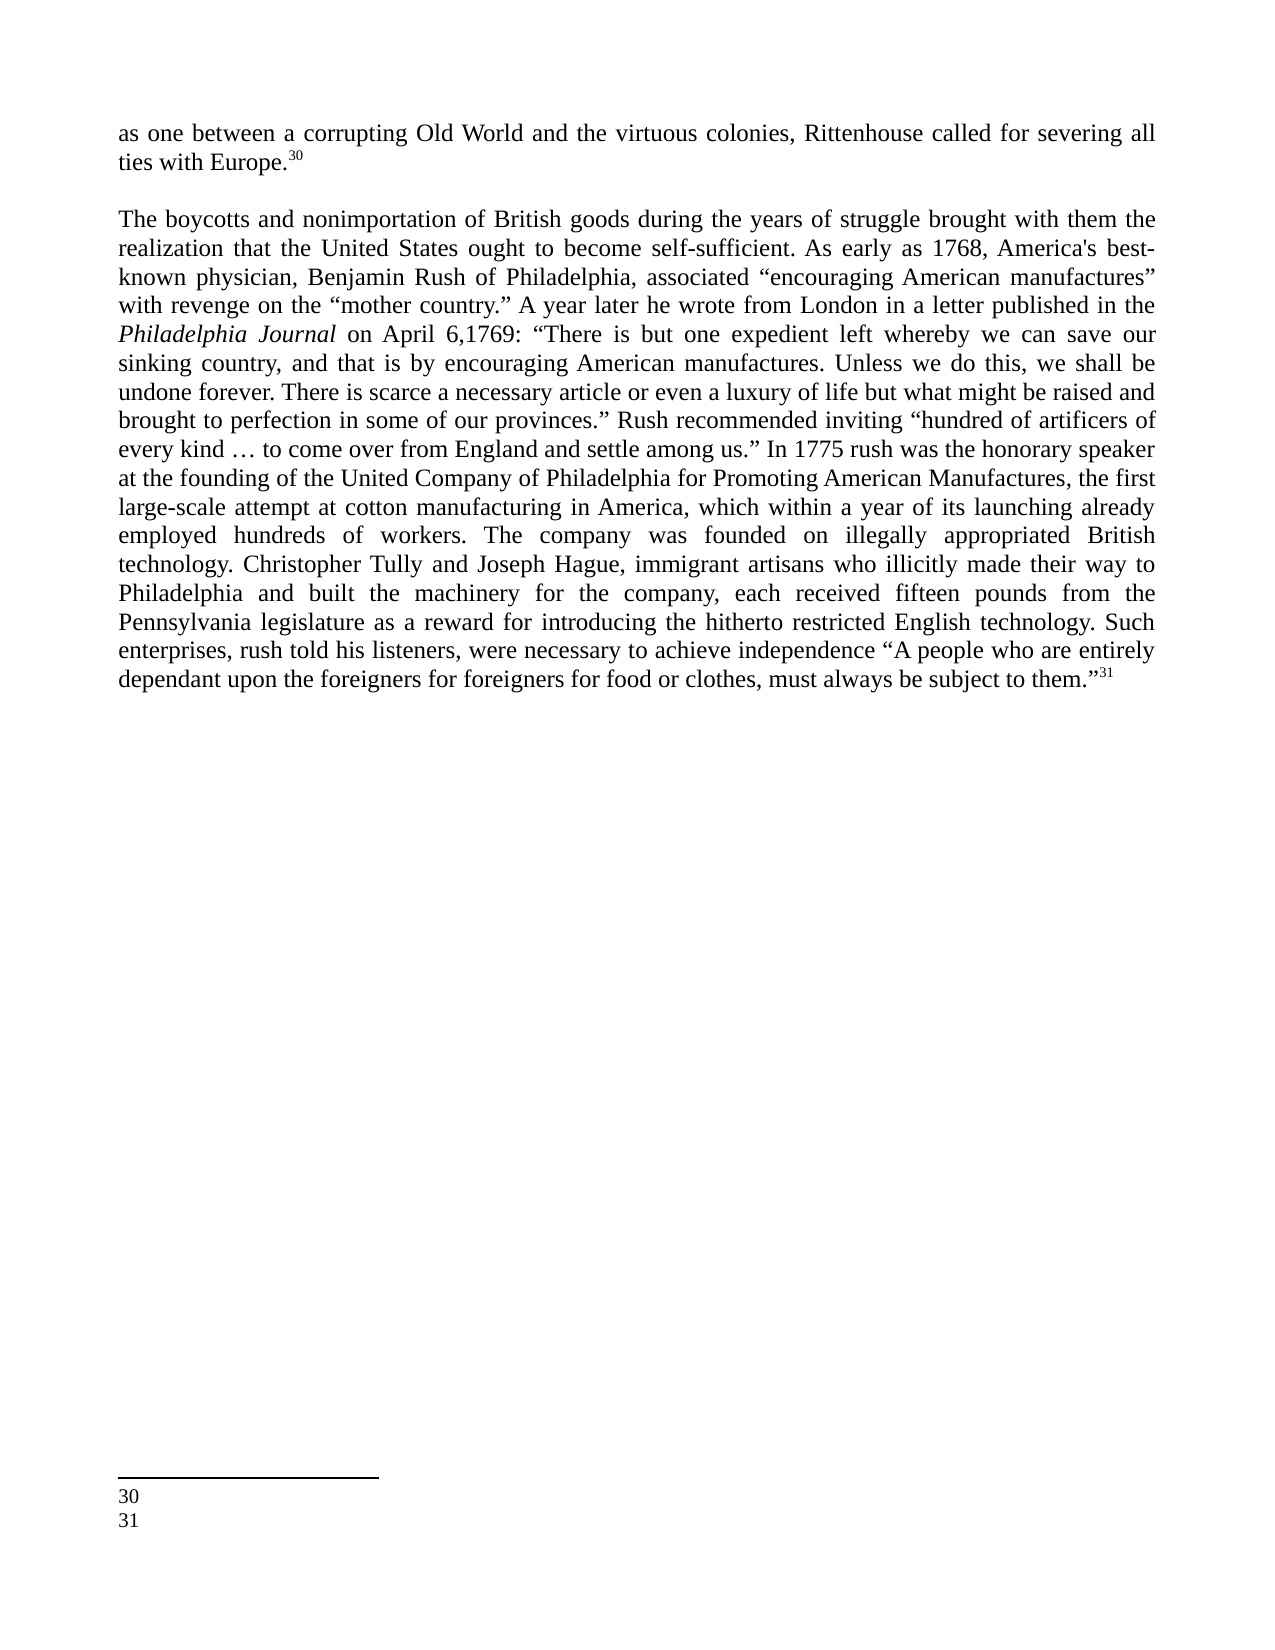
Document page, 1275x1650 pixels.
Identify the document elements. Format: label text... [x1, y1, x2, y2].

text The boycotts and nonimportation of British goods during the years of struggle brought with them the realization that the United States ought to become self-sufficient. As early as 1768, America's best-known physician, Benjamin Rush of Philadelphia, associated “encouraging American manufactures” with revenge on the “mother country.” A year later he wrote from London in a letter published in the Philadelphia Journal on April 6,1769: “There is but one expedient left whereby we can save our sinking country, and that is by encouraging American manufactures. Unless we do this, we shall be undone forever. There is scarce a necessary article or even a luxury of life but what might be raised and brought to perfection in some of our provinces.” Rush recommended inviting “hundred of artificers of every kind … to come over from England and settle among us.” In 1775 rush was the honorary speaker at the founding of the United Company of Philadelphia for Promoting American Manufactures, the first large-scale attempt at cotton manufacturing in America, which within a year of its launching already employed hundreds of workers. The company was founded on illegally appropriated British technology. Christopher Tully and Joseph Hague, immigrant artisans who illicitly made their way to Philadelphia and built the machinery for the company, each received fifteen pounds from the Pennsylvania legislature as a reward for introducing the hitherto restricted English technology. Such enterprises, rush told his listeners, were necessary to achieve independence “A people who are entirely dependant upon the foreigners for foreigners for food or clothes, must always be subject to them.” [118, 204, 1157, 693]
text as one between a corrupting Old World and the virtuous colonies, Rittenhouse called for severing all ties with Europe. [118, 118, 1157, 176]
